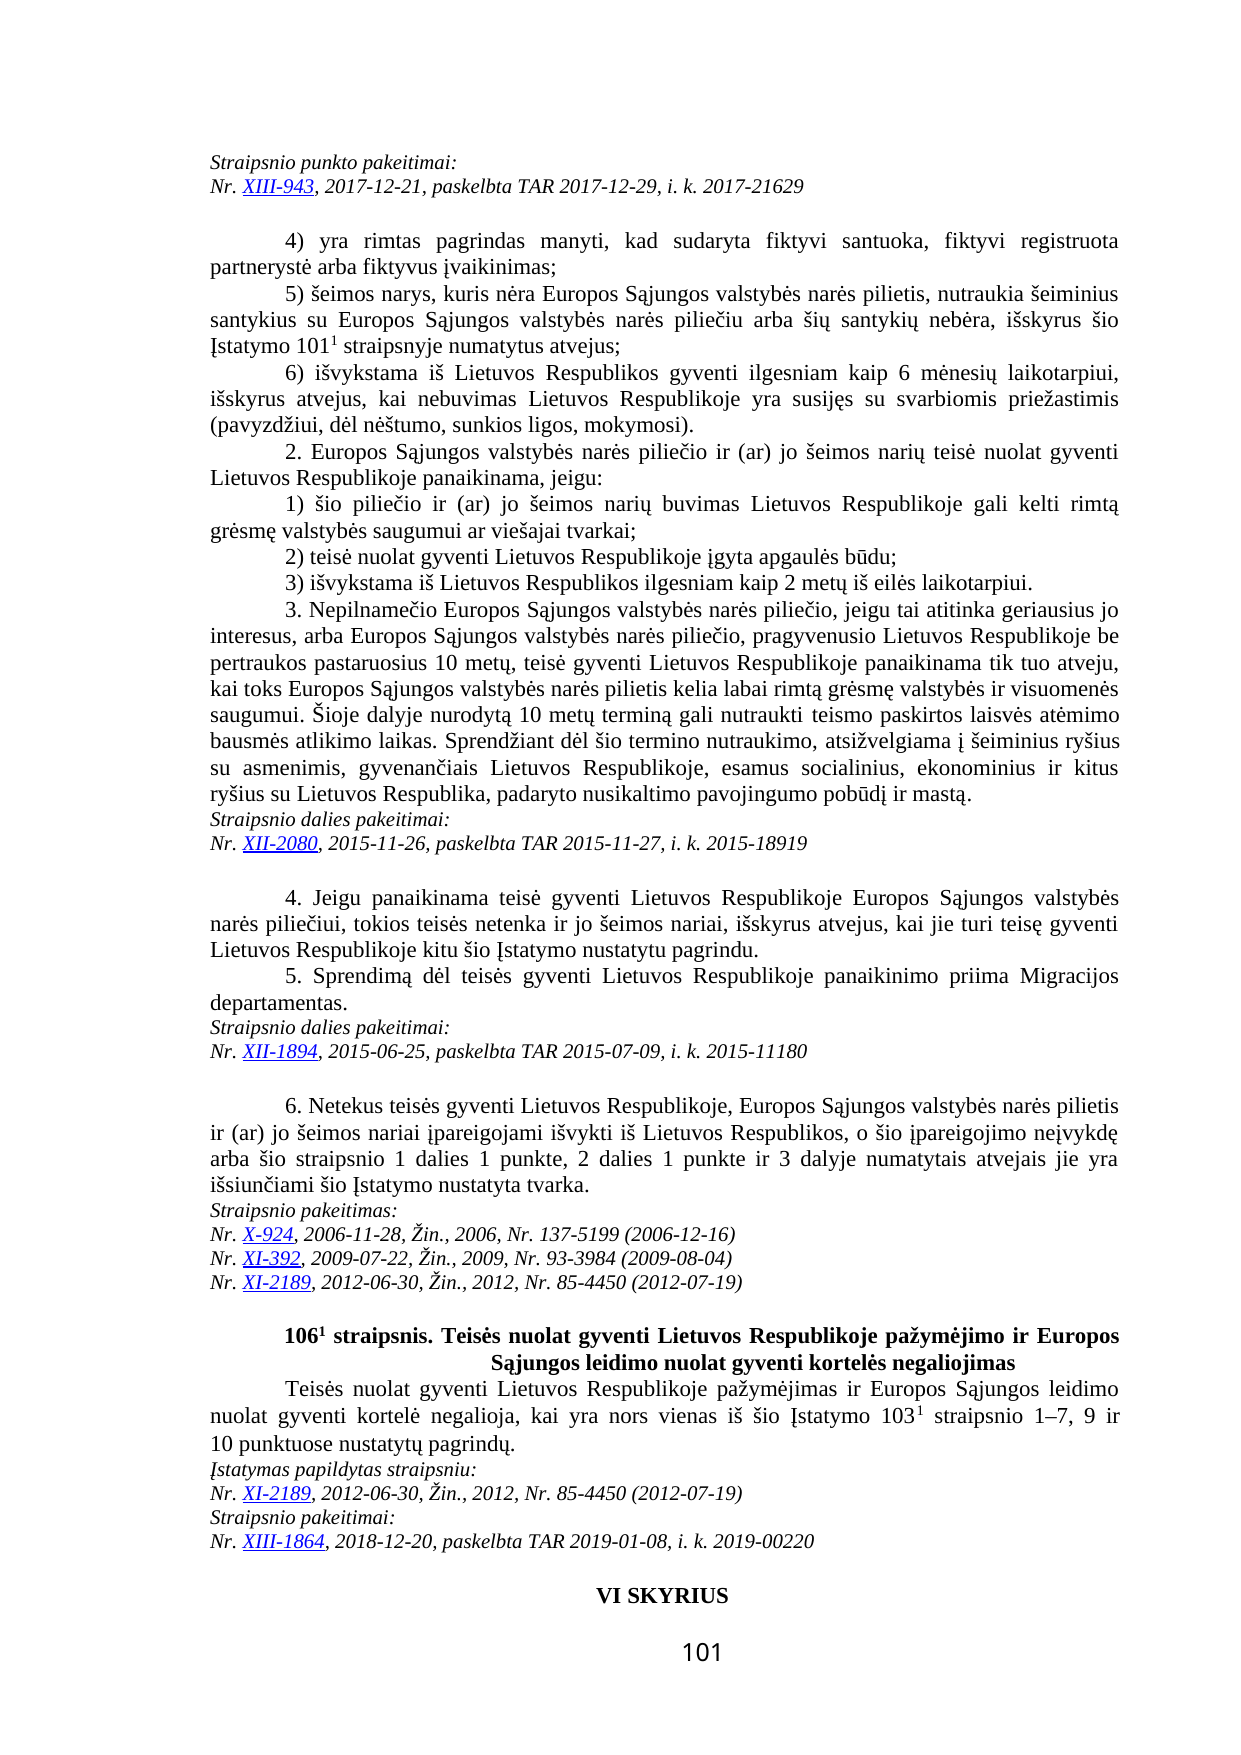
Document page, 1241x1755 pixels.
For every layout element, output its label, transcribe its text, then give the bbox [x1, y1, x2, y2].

text Nr. XI-2189, 2012-06-30, Žin., 2012, Nr. 85-4450 (2012-07-19) [210, 1270, 1120, 1294]
text Nr. X-924, 2006-11-28, Žin., 2006, Nr. 137-5199 (2006-12-16) [210, 1222, 1120, 1246]
text Įstatymas papildytas straipsniu: [210, 1457, 1120, 1481]
text Straipsnio dalies pakeitimai: [210, 807, 1120, 831]
text Straipsnio punkto pakeitimai: [210, 150, 1120, 174]
text Straipsnio pakeitimai: [210, 1505, 1120, 1529]
text 1) šio piliečio ir (ar) jo šeimos narių buvimas Lietuvos Respublikoje gali kelti rimtą grėsmę valstybės saugumui ar viešajai tvarkai; [210, 490, 1120, 543]
text 2. Europos Sąjungos valstybės narės piliečio ir (ar) jo šeimos narių teisė nuolat gyventi Lietuvos Respublikoje panaikinama, jeigu: [210, 438, 1120, 490]
text 5. Sprendimą dėl teisės gyventi Lietuvos Respublikoje panaikinimo priima Migracijos departamentas. [210, 963, 1120, 1015]
text Nr. XI-2189, 2012-06-30, Žin., 2012, Nr. 85-4450 (2012-07-19) [210, 1481, 1120, 1505]
text Straipsnio dalies pakeitimai: [210, 1015, 1120, 1039]
text Straipsnio pakeitimas: [210, 1198, 1120, 1222]
text 5) šeimos narys, kuris nėra Europos Sąjungos valstybės narės pilietis, nutraukia šeiminius santykius su Europos Sąjungos valstybės narės piliečiu arba šių santykių nebėra, išskyrus šio Įstatymo 1011 straipsnyje numatytus atvejus; [210, 279, 1120, 359]
text Nr. XIII-1864, 2018-12-20, paskelbta TAR 2019-01-08, i. k. 2019-00220 [210, 1529, 1120, 1553]
text Nr. XII-1894, 2015-06-25, paskelbta TAR 2015-07-09, i. k. 2015-11180 [210, 1039, 1120, 1063]
text 3) išvykstama iš Lietuvos Respublikos ilgesniam kaip 2 metų iš eilės laikotarpiui. [210, 569, 1120, 596]
text Nr. XIII-943, 2017-12-21, paskelbta TAR 2017-12-29, i. k. 2017-21629 [210, 174, 1120, 198]
text 6) išvykstama iš Lietuvos Respublikos gyventi ilgesniam kaip 6 mėnesių laikotarpiui, išskyrus atvejus, kai nebuvimas Lietuvos Respublikoje yra susijęs su svarbiomis priežastimis (pavyzdžiui, dėl nėštumo, sunkios ligos, mokymosi). [210, 359, 1120, 438]
text 3. Nepilnamečio Europos Sąjungos valstybės narės piliečio, jeigu tai atitinka geriausius jo interesus, arba Europos Sąjungos valstybės narės piliečio, pragyvenusio Lietuvos Respublikoje be pertraukos pastaruosius 10 metų, teisė gyventi Lietuvos Respublikoje panaikinama tik tuo atveju, kai toks Europos Sąjungos valstybės narės pilietis kelia labai rimtą grėsmę valstybės ir visuomenės saugumui. Šioje dalyje nurodytą 10 metų terminą gali nutraukti teismo paskirtos laisvės atėmimo bausmės atlikimo laikas. Sprendžiant dėl šio termino nutraukimo, atsižvelgiama į šeiminius ryšius su asmenimis, gyvenančiais Lietuvos Respublikoje, esamus socialinius, ekonominius ir kitus ryšius su Lietuvos Respublika, padaryto nusikaltimo pavojingumo pobūdį ir mastą. [210, 596, 1120, 807]
text 4. Jeigu panaikinama teisė gyventi Lietuvos Respublikoje Europos Sąjungos valstybės narės piliečiui, tokios teisės netenka ir jo šeimos nariai, išskyrus atvejus, kai jie turi teisę gyventi Lietuvos Respublikoje kitu šio Įstatymo nustatytu pagrindu. [210, 883, 1120, 963]
text Nr. XI-392, 2009-07-22, Žin., 2009, Nr. 93-3984 (2009-08-04) [210, 1246, 1120, 1270]
text 1061 straipsnis. Teisės nuolat gyventi Lietuvos Respublikoje pažymėjimo ir Europos Sąjungos leidimo nuolat gyventi kortelės negaliojimas [284, 1323, 1120, 1375]
text Nr. XII-2080, 2015-11-26, paskelbta TAR 2015-11-27, i. k. 2015-18919 [210, 831, 1120, 855]
text Teisės nuolat gyventi Lietuvos Respublikoje pažymėjimas ir Europos Sąjungos leidimo nuolat gyventi kortelė negalioja, kai yra nors vienas iš šio Įstatymo 1031 straipsnio 1–7, 9 ir 10 punktuose nustatytų pagrindų. [210, 1375, 1120, 1457]
text 4) yra rimtas pagrindas manyti, kad sudaryta fiktyvi santuoka, fiktyvi registruota partnerystė arba fiktyvus įvaikinimas; [210, 227, 1120, 279]
text 2) teisė nuolat gyventi Lietuvos Respublikoje įgyta apgaulės būdu; [210, 543, 1120, 569]
text VI SKYRIUS [210, 1582, 1120, 1608]
text 6. Netekus teisės gyventi Lietuvos Respublikoje, Europos Sąjungos valstybės narės pilietis ir (ar) jo šeimos nariai įpareigojami išvykti iš Lietuvos Respublikos, o šio įpareigojimo neįvykdę arba šio straipsnio 1 dalies 1 punkte, 2 dalies 1 punkte ir 3 dalyje numatytais atvejais jie yra išsiunčiami šio Įstatymo nustatyta tvarka. [210, 1092, 1120, 1198]
